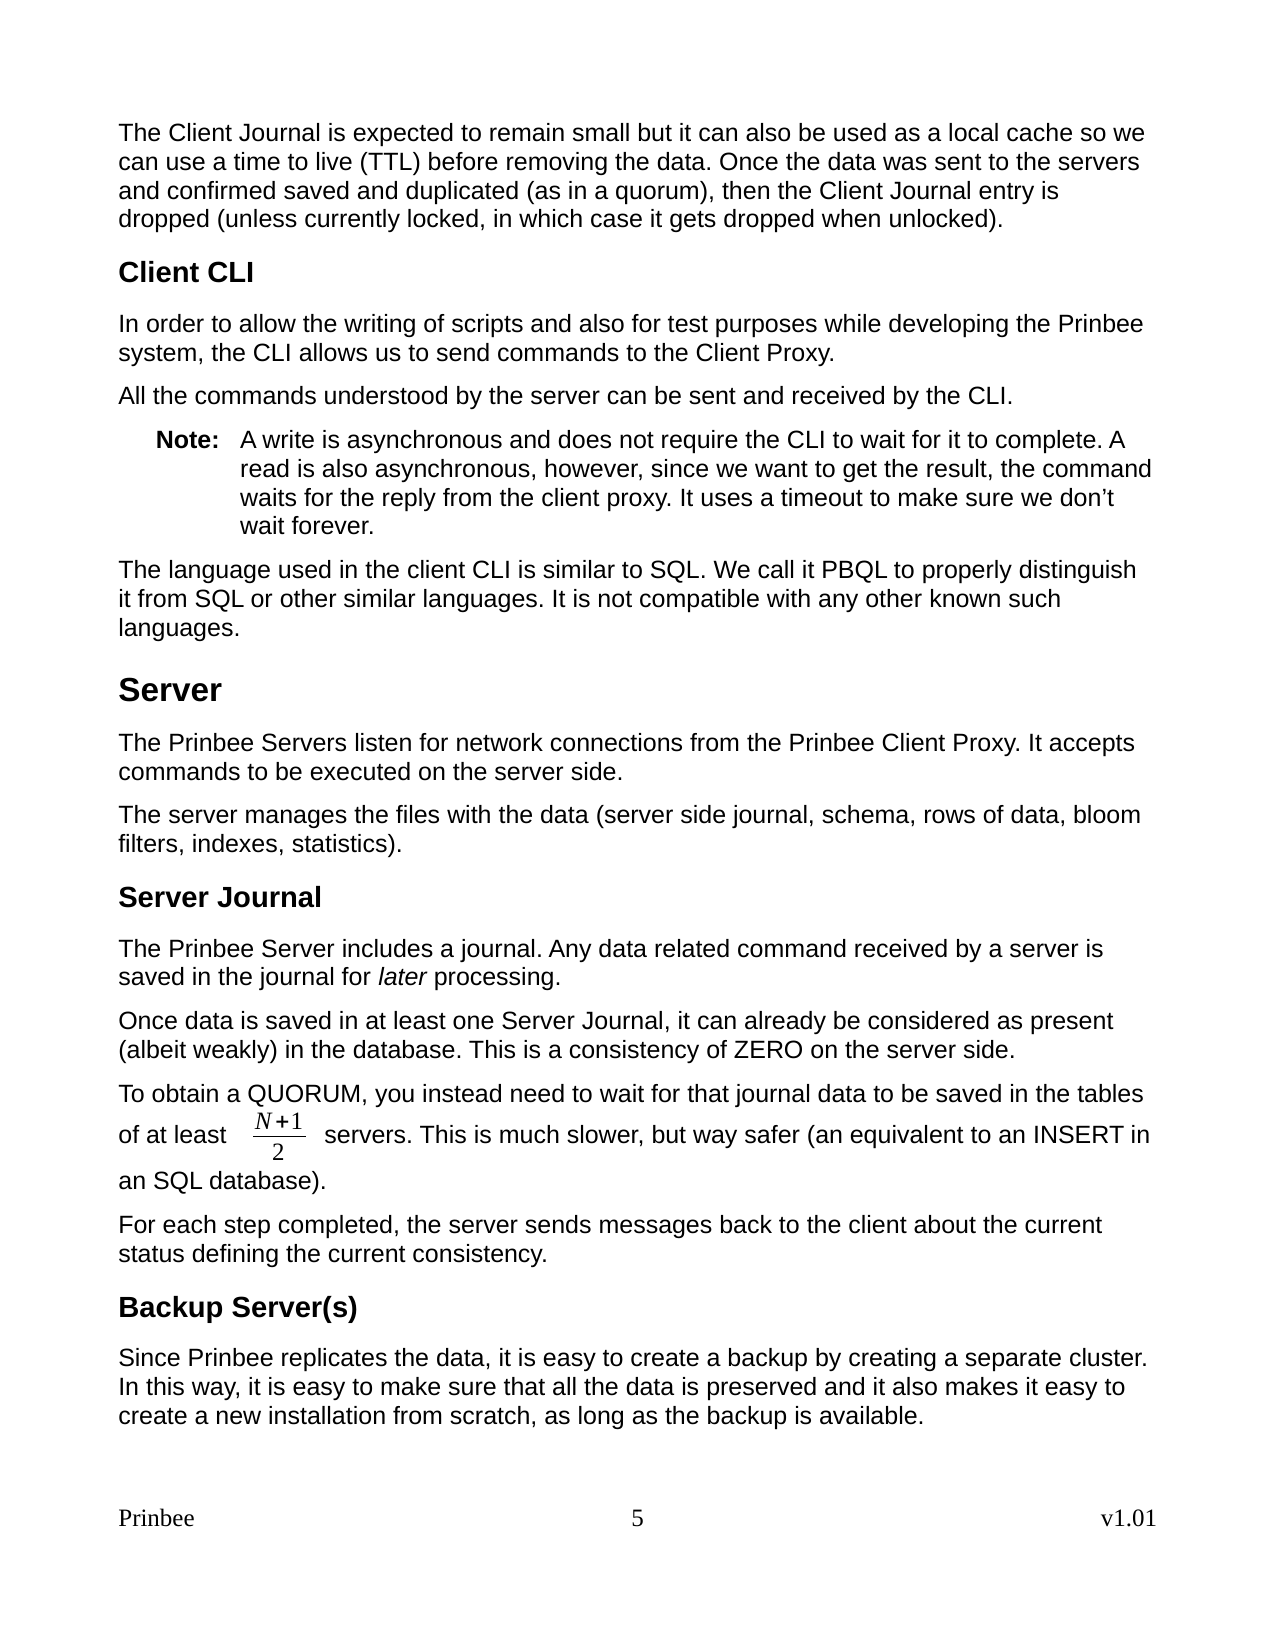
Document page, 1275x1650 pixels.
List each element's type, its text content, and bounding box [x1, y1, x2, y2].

text In order to allow the writing of scripts and also for test purposes while developing the Prinbee system, the CLI allows us to send commands to the Client Proxy. [118, 309, 1157, 366]
text The Prinbee Servers listen for network connections from the Prinbee Client Proxy. It accepts commands to be executed on the server side. [118, 728, 1157, 786]
text All the commands understood by the server can be sent and received by the CLI. [118, 381, 1157, 410]
text Once data is saved in at least one Server Journal, it can already be considered as present (albeit weakly) in the database. This is a consistency of ZERO on the server side. [118, 1006, 1157, 1064]
subtitle Server Journal [118, 880, 1157, 914]
text Note: A write is asynchronous and does not require the CLI to wait for it to complete. A read is also asynchronous, however, since we want to get the result, the command waits for the reply from the client proxy. It uses a timeout to make sure we don’t wait forever. [156, 425, 1157, 540]
subtitle Client CLI [118, 255, 1157, 289]
text The server manages the files with the data (server side journal, schema, rows of data, bloom filters, indexes, statistics). [118, 801, 1157, 858]
subtitle Server [118, 669, 1157, 708]
text The Prinbee Server includes a journal. Any data related command received by a server is saved in the journal for later processing. [118, 934, 1157, 991]
text To obtain a QUORUM, you instead need to wait for that journal data to be saved in the tables of at least servers. This is much slower, but way safer (an equivalent to an INSERT in an SQL database). [118, 1079, 1157, 1195]
text The Client Journal is expected to remain small but it can also be used as a local cache so we can use a time to live (TTL) before removing the data. Once the data was sent to the servers and confirmed saved and duplicated (as in a quorum), then the Client Journal entry is dropped (unless currently locked, in which case it gets dropped when unlocked). [118, 118, 1157, 233]
text The language used in the client CLI is similar to SQL. We call it PBQL to properly distinguish it from SQL or other similar languages. It is not compatible with any other known such languages. [118, 555, 1157, 641]
text Since Prinbee replicates the data, it is easy to create a backup by creating a separate cluster. In this way, it is easy to make sure that all the data is preserved and it also makes it easy to create a new installation from scratch, as long as the backup is available. [118, 1343, 1157, 1429]
text For each step completed, the server sends messages back to the client about the current status defining the current consistency. [118, 1210, 1157, 1268]
subtitle Backup Server(s) [118, 1290, 1157, 1323]
